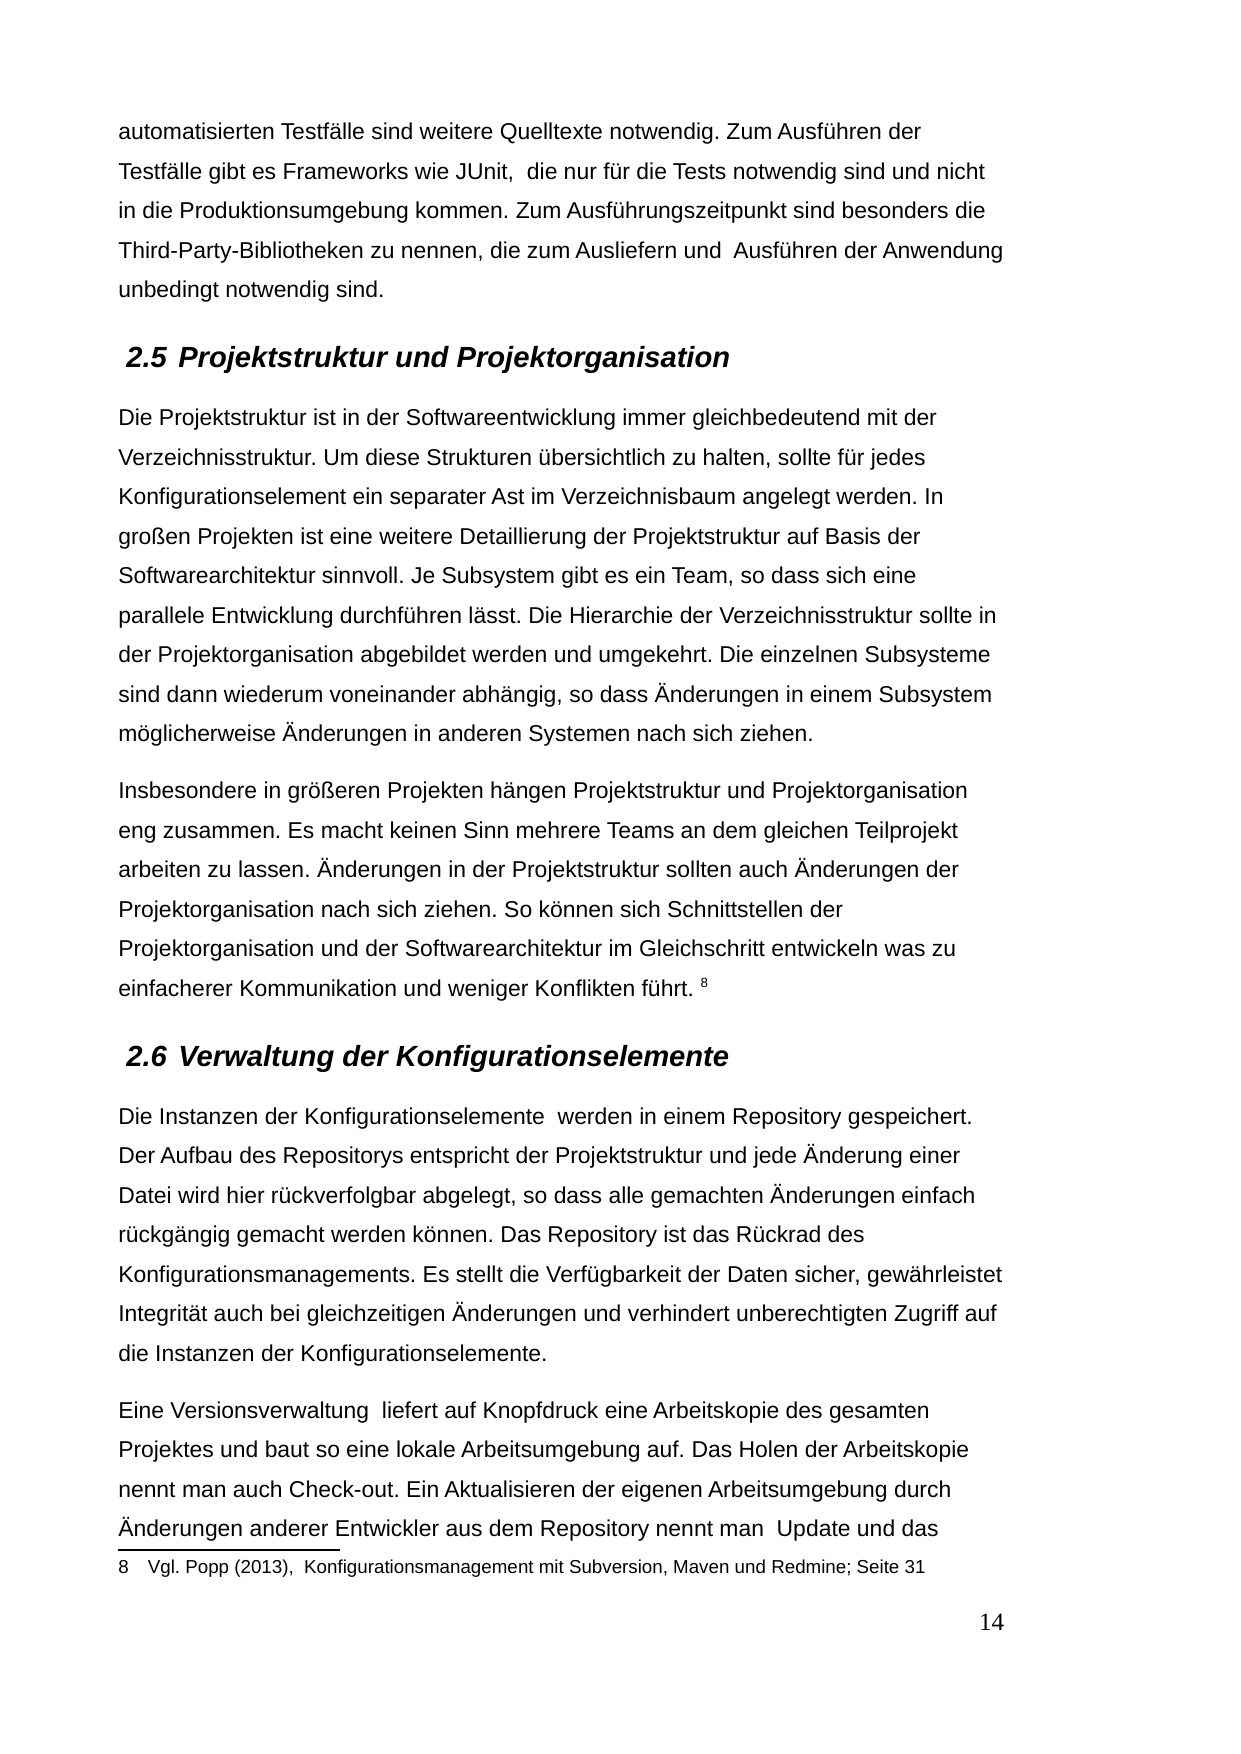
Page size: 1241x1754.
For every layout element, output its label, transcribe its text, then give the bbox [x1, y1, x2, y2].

subtitle Projektstruktur und Projektorganisation [118, 341, 1004, 374]
subtitle Verwaltung der Konfigurationselemente [118, 1039, 1004, 1073]
text Vgl. Popp (2013), Konfigurationsmanagement mit Subversion, Maven und Redmine; Seite 31 [118, 1556, 1004, 1578]
text automatisierten Testfälle sind weitere Quelltexte notwendig. Zum Ausführen der Testfälle gibt es Frameworks wie JUnit, die nur für die Tests notwendig sind und nicht in die Produktionsumgebung kommen. Zum Ausführungszeitpunkt sind besonders die Third-Party-Bibliotheken zu nennen, die zum Ausliefern und Ausführen der Anwendung unbedingt notwendig sind. [118, 118, 1004, 302]
text Insbesondere in größeren Projekten hängen Projektstruktur und Projektorganisation eng zusammen. Es macht keinen Sinn mehrere Teams an dem gleichen Teilprojekt arbeiten zu lassen. Änderungen in der Projektstruktur sollten auch Änderungen der Projektorganisation nach sich ziehen. So können sich Schnittstellen der Projektorganisation und der Softwarearchitektur im Gleichschritt entwickeln was zu einfacherer Kommunikation und weniger Konflikten führt. [118, 777, 1004, 1001]
text Eine Versionsverwaltung liefert auf Knopfdruck eine Arbeitskopie des gesamten Projektes und baut so eine lokale Arbeitsumgebung auf. Das Holen der Arbeitskopie nennt man auch Check-out. Ein Aktualisieren der eigenen Arbeitsumgebung durch Änderungen anderer Entwickler aus dem Repository nennt man Update und das [118, 1397, 1004, 1542]
text Die Projektstruktur ist in der Softwareentwicklung immer gleichbedeutend mit der Verzeichnisstruktur. Um diese Strukturen übersichtlich zu halten, sollte für jedes Konfigurationselement ein separater Ast im Verzeichnisbaum angelegt werden. In großen Projekten ist eine weitere Detaillierung der Projektstruktur auf Basis der Softwarearchitektur sinnvoll. Je Subsystem gibt es ein Team, so dass sich eine parallele Entwicklung durchführen lässt. Die Hierarchie der Verzeichnisstruktur sollte in der Projektorganisation abgebildet werden und umgekehrt. Die einzelnen Subsysteme sind dann wiederum voneinander abhängig, so dass Änderungen in einem Subsystem möglicherweise Änderungen in anderen Systemen nach sich ziehen. [118, 404, 1004, 746]
text Die Instanzen der Konfigurationselemente werden in einem Repository gespeichert. Der Aufbau des Repositorys entspricht der Projektstruktur und jede Änderung einer Datei wird hier rückverfolgbar abgelegt, so dass alle gemachten Änderungen einfach rückgängig gemacht werden können. Das Repository ist das Rückrad des Konfigurationsmanagements. Es stellt die Verfügbarkeit der Daten sicher, gewährleistet Integrität auch bei gleichzeitigen Änderungen und verhindert unberechtigten Zugriff auf die Instanzen der Konfigurationselemente. [118, 1103, 1004, 1366]
